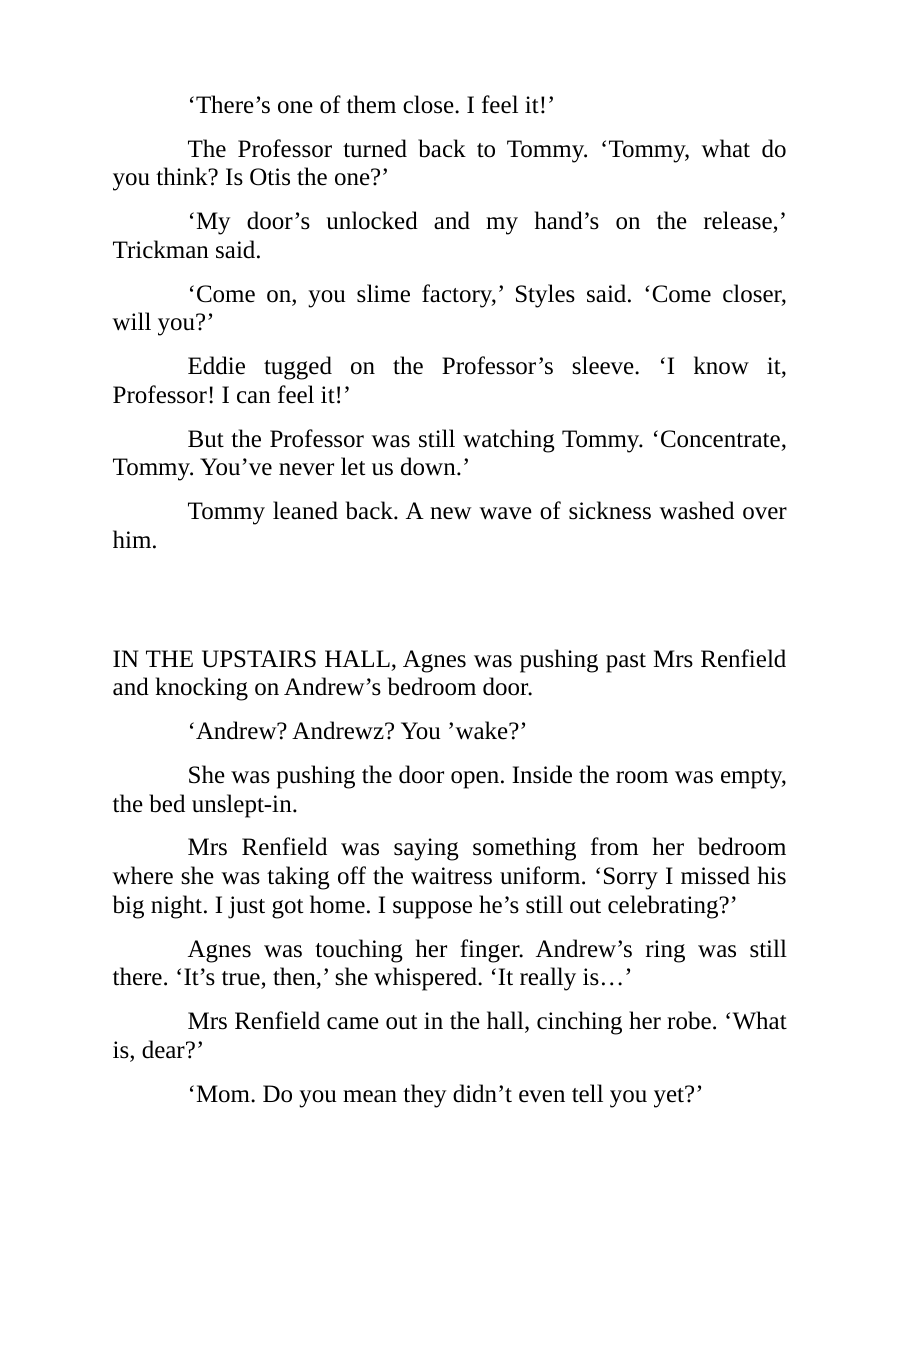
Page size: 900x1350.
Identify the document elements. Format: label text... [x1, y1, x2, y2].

text Mrs Renfield came out in the hall, cinching her robe. ‘What is, dear?’ [112, 1006, 787, 1064]
text Agnes was touching her finger. Andrew’s ring was still there. ‘It’s true, then,’ she whispered. ‘It really is…’ [112, 934, 787, 991]
text Eddie tugged on the Professor’s sleeve. ‘I know it, Professor! I can feel it!’ [112, 351, 787, 409]
text She was pushing the door open. Inside the room was empty, the bed unslept-in. [112, 760, 787, 817]
text But the Professor was still watching Tommy. ‘Concentrate, Tommy. You’ve never let us down.’ [112, 424, 787, 481]
text ‘Come on, you slime factory,’ Styles said. ‘Come closer, will you?’ [112, 279, 787, 336]
text ‘Mom. Do you mean they didn’t even tell you yet?’ [112, 1079, 787, 1107]
text The Professor turned back to Tommy. ‘Tommy, what do you think? Is Otis the one?’ [112, 134, 787, 191]
text ‘Andrew? Andrewz? You ’wake?’ [112, 716, 787, 745]
text Tommy leaned back. A new wave of sickness washed over him. [112, 496, 787, 554]
text ‘There’s one of them close. I feel it!’ [112, 90, 787, 119]
text IN THE UPSTAIRS HALL, Agnes was pushing past Mrs Renfield and knocking on Andrew’s bedroom door. [112, 644, 787, 701]
text Mrs Renfield was saying something from her bedroom where she was taking off the waitress uniform. ‘Sorry I missed his big night. I just got home. I suppose he’s still out celebrating?’ [112, 832, 787, 919]
text ‘My door’s unlocked and my hand’s on the release,’ Trickman said. [112, 206, 787, 264]
